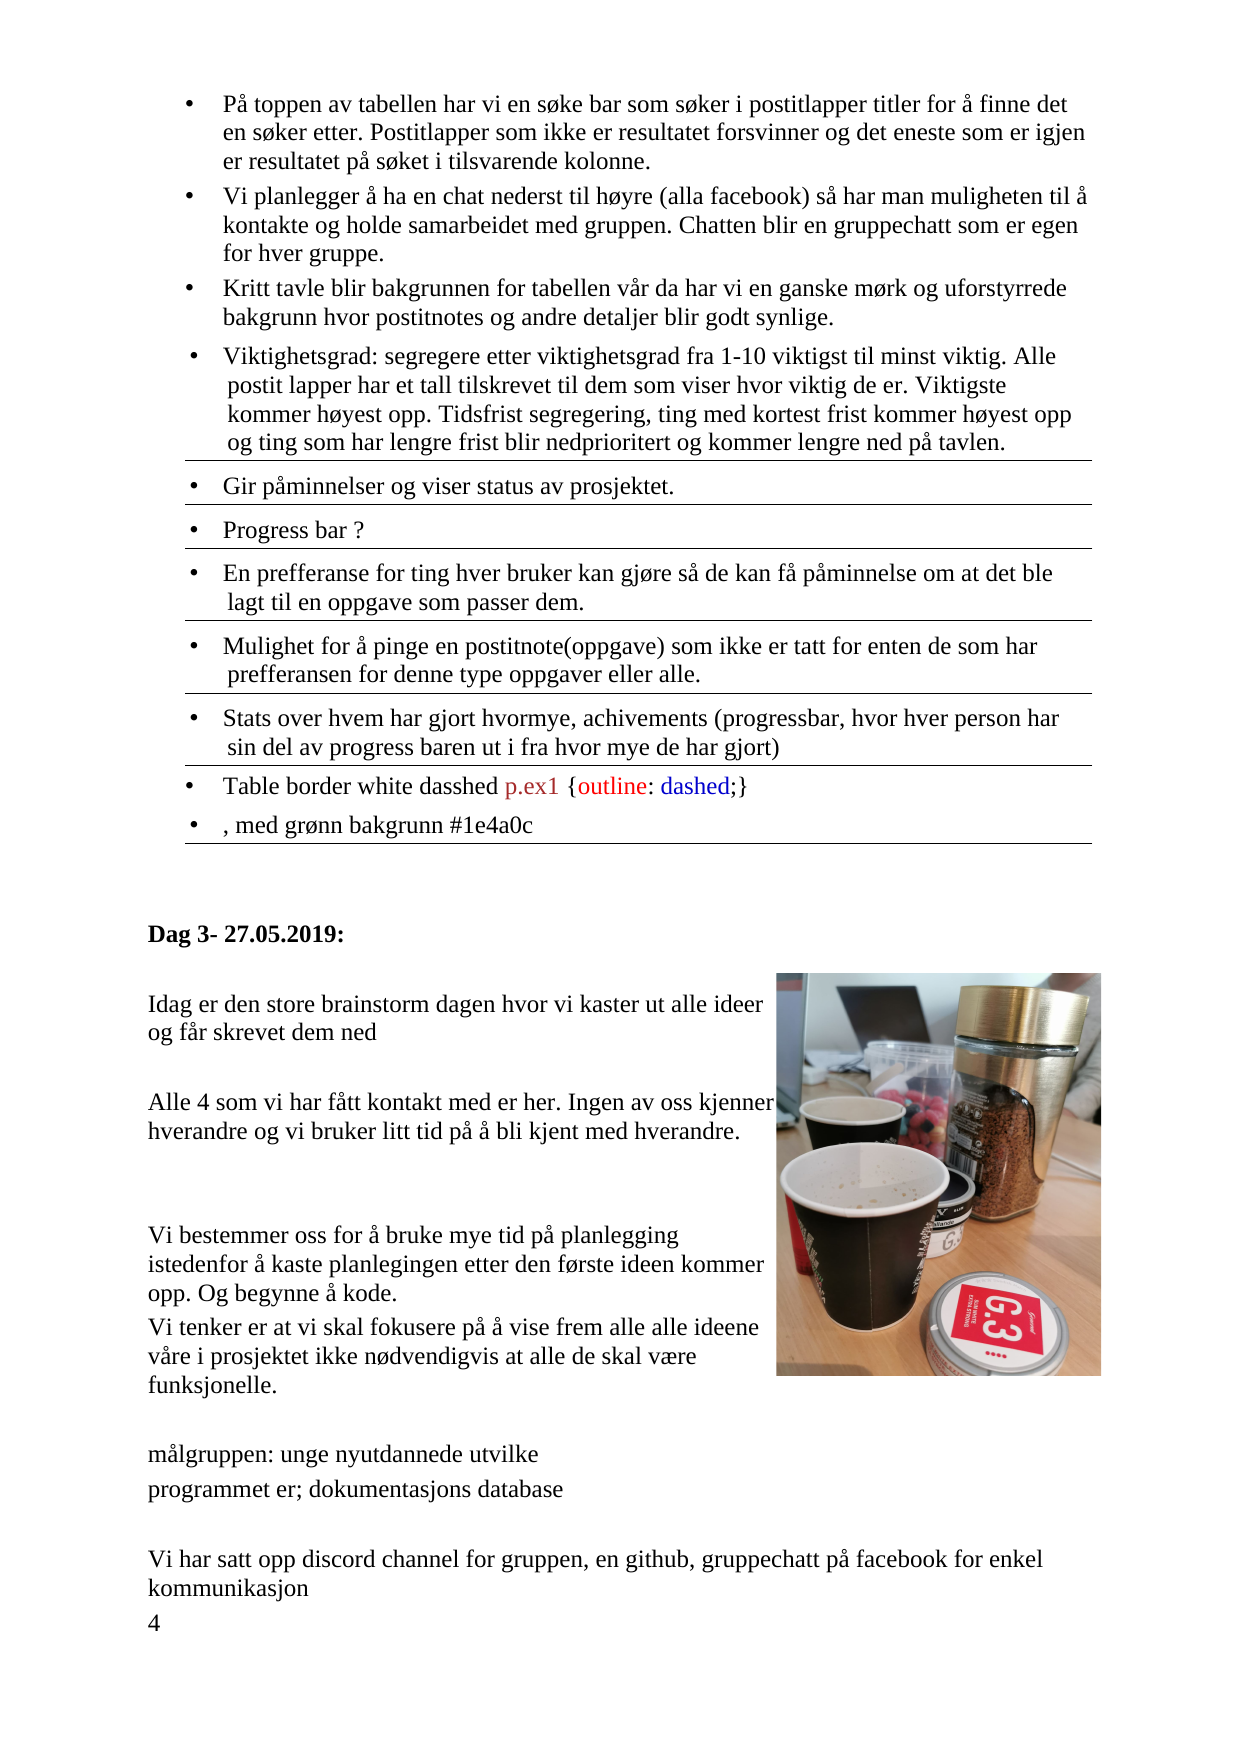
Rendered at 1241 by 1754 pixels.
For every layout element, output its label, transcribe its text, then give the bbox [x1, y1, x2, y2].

text Vi tenker er at vi skal fokusere på å vise frem alle alle ideene våre i prosjektet ikke nødvendigvis at alle de skal være funksjonelle. [148, 1312, 1092, 1399]
text programmet er; dokumentasjons database [148, 1474, 1092, 1503]
list Table border white dasshed p.ex1 {outline: dashed;} [185, 771, 1092, 800]
text målgruppen: unge nyutdannede utvilke [148, 1439, 1092, 1468]
list , med grønn bakgrunn #1e4a0c [185, 806, 1092, 843]
list Mulighet for å pinge en postitnote(oppgave) som ikke er tatt for enten de som har prefferansen for denne type oppgaver eller alle. [185, 626, 1092, 693]
list En prefferanse for ting hver bruker kan gjøre så de kan få påminnelse om at det ble lagt til en oppgave som passer dem. [185, 554, 1092, 620]
picture [776, 973, 1102, 1376]
text Vi har satt opp discord channel for gruppen, en github, gruppechatt på facebook for enkel kommunikasjon [148, 1544, 1092, 1601]
list Progress bar ? [185, 510, 1092, 548]
list Vi planlegger å ha en chat nederst til høyre (alla facebook) så har man muligheten til å kontakte og holde samarbeidet med gruppen. Chatten blir en gruppechatt som er egen for hver gruppe. [185, 181, 1092, 267]
list Gir påminnelser og viser status av prosjektet. [185, 467, 1092, 504]
list Viktighetsgrad: segregere etter viktighetsgrad fra 1-10 viktigst til minst viktig. Alle postit lapper har et tall tilskrevet til dem som viser hvor viktig de er. Viktigste kommer høyest opp. Tidsfrist segregering, ting med kortest frist kommer høyest opp og ting som har lengre frist blir nedprioritert og kommer lengre ned på tavlen. [185, 337, 1092, 460]
list På toppen av tabellen har vi en søke bar som søker i postitlapper titler for å finne det en søker etter. Postitlapper som ikke er resultatet forsvinner og det eneste som er igjen er resultatet på søket i tilsvarende kolonne. [185, 89, 1092, 175]
text Vi bestemmer oss for å bruke mye tid på planlegging istedenfor å kaste planlegingen etter den første ideen kommer opp. Og begynne å kode. [148, 1220, 776, 1306]
list Kritt tavle blir bakgrunnen for tabellen vår da har vi en ganske mørk og uforstyrrede bakgrunn hvor postitnotes og andre detaljer blir godt synlige. [185, 273, 1092, 331]
list Stats over hvem har gjort hvormye, achivements (progressbar, hvor hver person har sin del av progress baren ut i fra hvor mye de har gjort) [185, 699, 1092, 765]
text Alle 4 som vi har fått kontakt med er her. Ingen av oss kjenner hverandre og vi bruker litt tid på å bli kjent med hverandre. [148, 1087, 776, 1144]
text Dag 3- 27.05.2019: [148, 919, 1092, 948]
text Idag er den store brainstorm dagen hvor vi kaster ut alle ideer og får skrevet dem ned [148, 989, 776, 1046]
